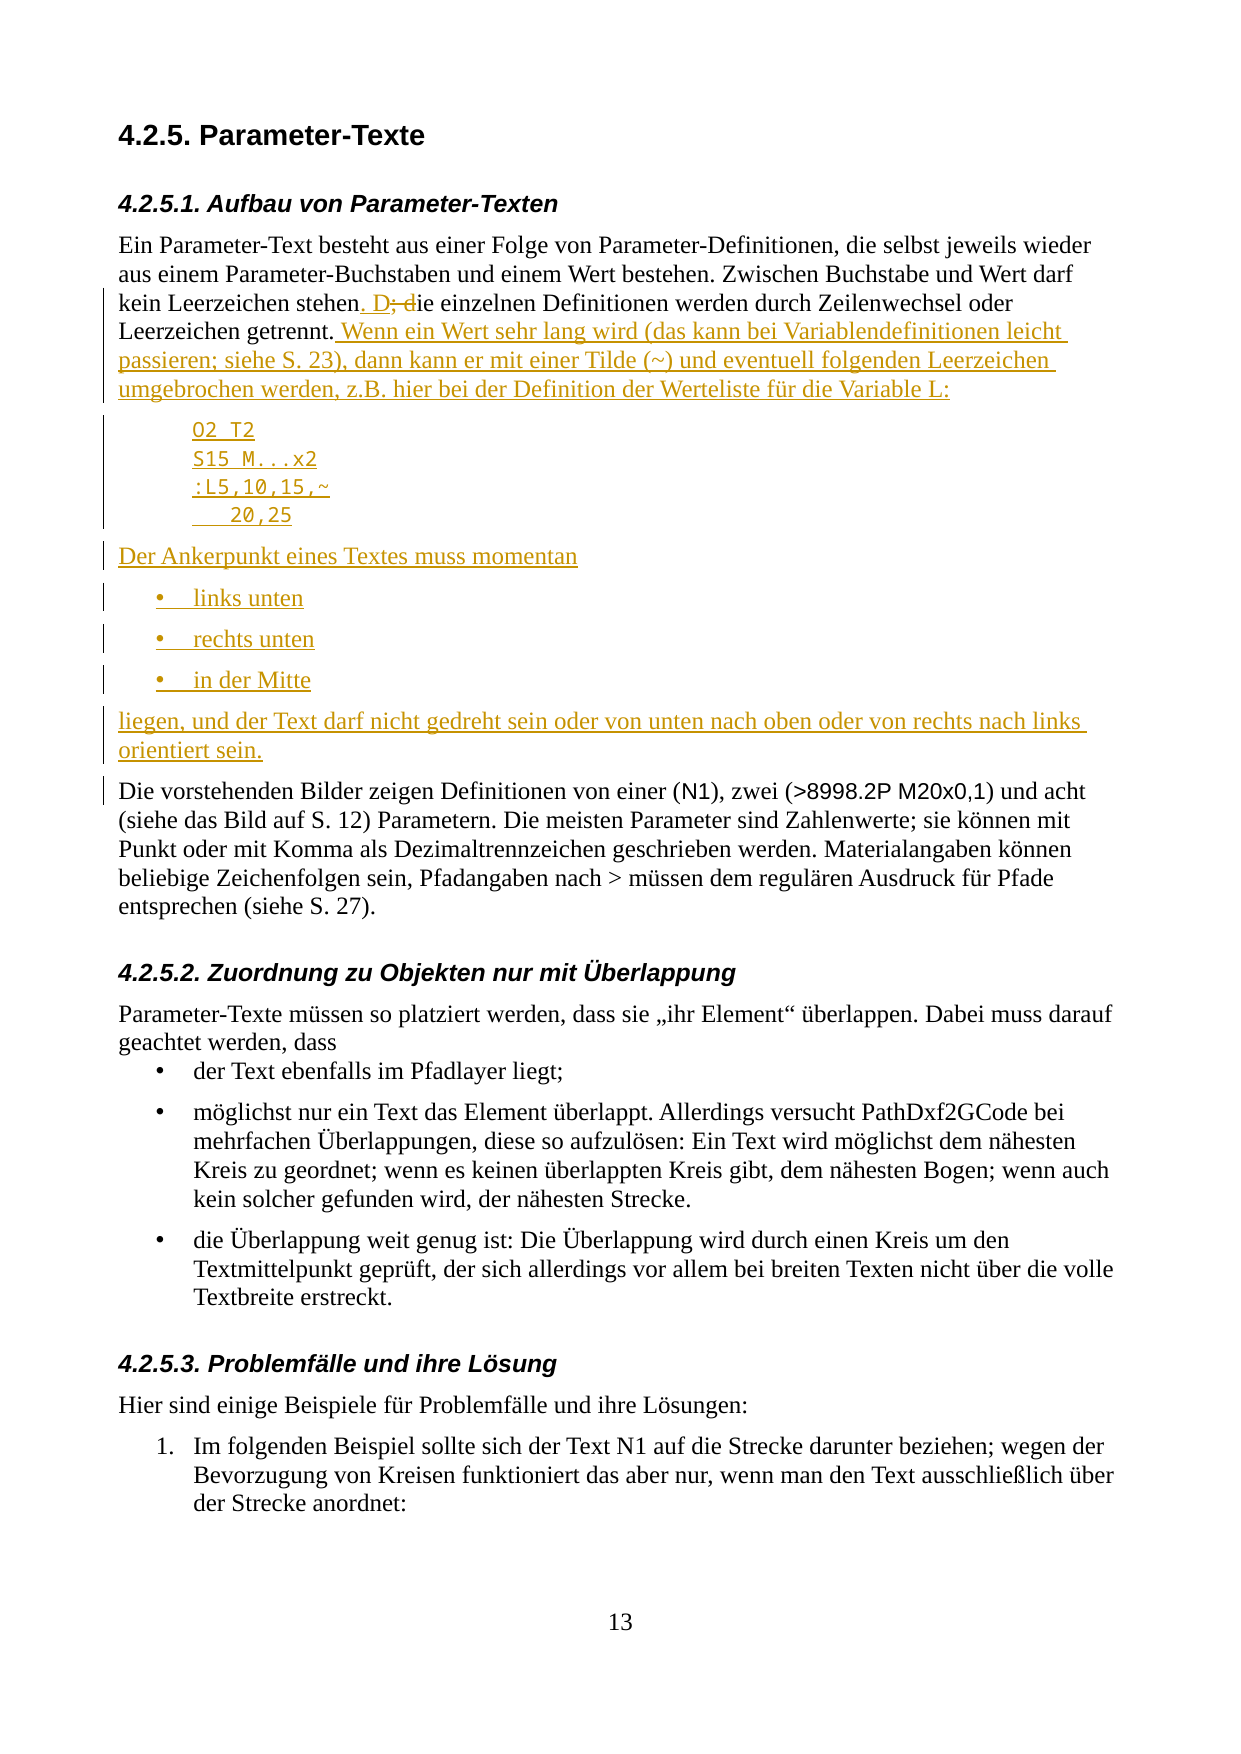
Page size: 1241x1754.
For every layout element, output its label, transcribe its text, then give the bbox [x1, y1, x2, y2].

text Der Ankerpunkt eines Textes muss momentan [118, 541, 1122, 570]
list möglichst nur ein Text das Element überlappt. Allerdings versucht PathDxf2GCode bei mehrfachen Überlappungen, diese so aufzulösen: Ein Text wird möglichst dem nähesten Kreis zu geordnet; wenn es keinen überlappten Kreis gibt, dem nähesten Bogen; wenn auch kein solcher gefunden wird, der nähesten Strecke. [156, 1097, 1122, 1212]
subtitle 4.2.5. Parameter-Texte [118, 118, 1122, 152]
list links unten [156, 583, 1122, 611]
text Ein Parameter-Text besteht aus einer Folge von Parameter-Definitionen, die selbst jeweils wieder aus einem Parameter-Buchstaben und einem Wert bestehen. Zwischen Buchstabe und Wert darf kein Leerzeichen stehen. Die einzelnen Definitionen werden durch Zeilenwechsel oder Leerzeichen getrennt. Wenn ein Wert sehr lang wird (das kann bei Variablendefinitionen leicht passieren; siehe S. 22), dann kann er mit einer Tilde (~) und eventuell folgenden Leerzeichen umgebrochen werden, z.B. hier bei der Definition der Werteliste für die Variable L: [118, 230, 1122, 403]
text liegen, und der Text darf nicht gedreht sein oder von unten nach oben oder von rechts nach links orientiert sein. [118, 706, 1122, 764]
list rechts unten [156, 624, 1122, 653]
list der Text ebenfalls im Pfadlayer liegt; [156, 1056, 1122, 1085]
text Parameter-Texte müssen so platziert werden, dass sie „ihr Element“ überlappen. Dabei muss darauf geachtet werden, dass [118, 999, 1122, 1056]
text O2 T2 S15 M...x2 :L5,10,15,~ 20,25 [192, 415, 1122, 529]
subtitle 4.2.5.3. Problemfälle und ihre Lösung [118, 1349, 1122, 1377]
subtitle 4.2.5.1. Aufbau von Parameter-Texten [118, 189, 1122, 218]
list Im folgenden Beispiel sollte sich der Text N1 auf die Strecke darunter beziehen; wegen der Bevorzugung von Kreisen funktioniert das aber nur, wenn man den Text ausschließlich über der Strecke anordnet: [156, 1431, 1122, 1517]
list die Überlappung weit genug ist: Die Überlappung wird durch einen Kreis um den Textmittelpunkt geprüft, der sich allerdings vor allem bei breiten Texten nicht über die volle Textbreite erstreckt. [156, 1225, 1122, 1311]
list in der Mitte [156, 665, 1122, 694]
text Hier sind einige Beispiele für Problemfälle und ihre Lösungen: [118, 1390, 1122, 1418]
subtitle 4.2.5.2. Zuordnung zu Objekten nur mit Überlappung [118, 958, 1122, 986]
text Die vorstehenden Bilder zeigen Definitionen von einer (N1), zwei (>8998.2P M20x0,1) und acht (siehe das Bild auf S. 11) Parametern. Die meisten Parameter sind Zahlenwerte; sie können mit Punkt oder mit Komma als Dezimaltrennzeichen geschrieben werden. Materialangaben können beliebige Zeichenfolgen sein, Pfadangaben nach > müssen dem regulären Ausdruck für Pfade entsprechen (siehe S. 26). [118, 776, 1122, 920]
